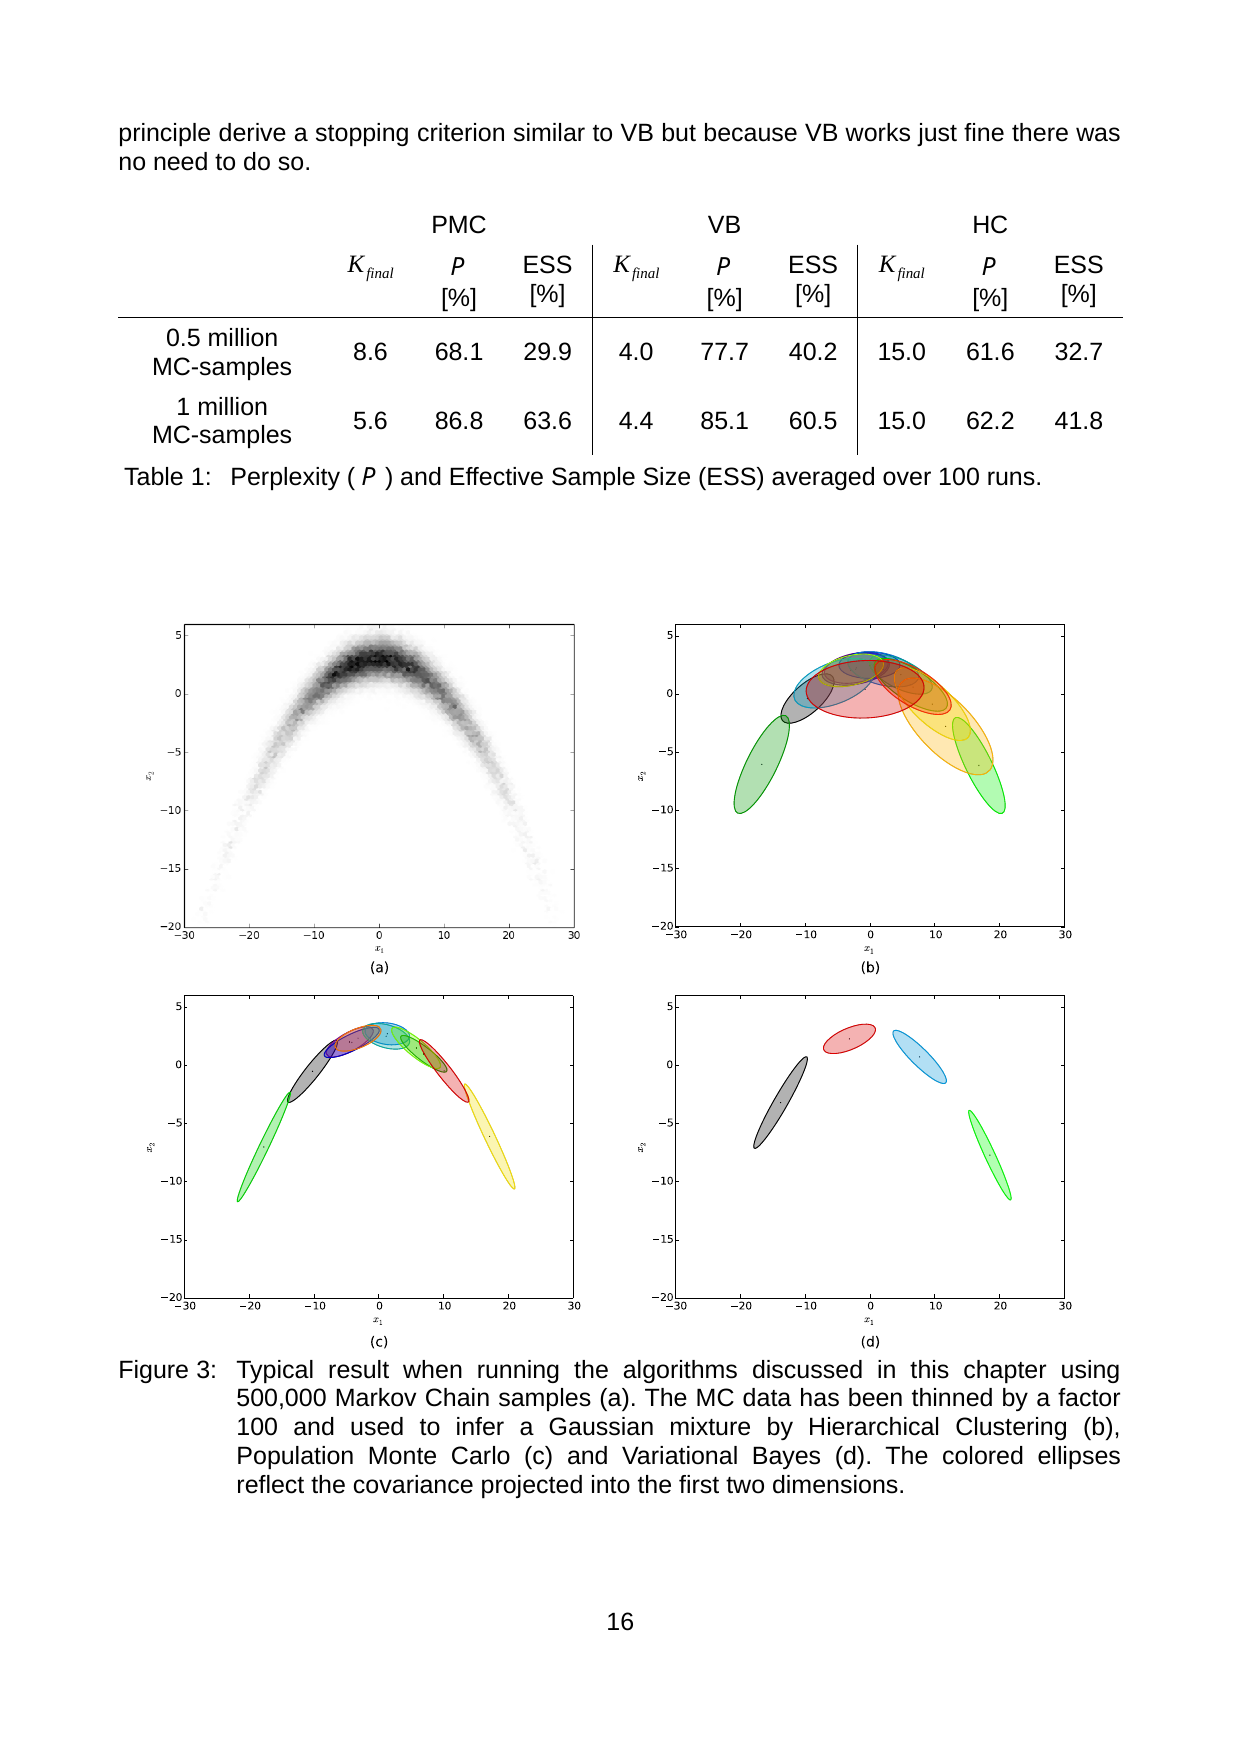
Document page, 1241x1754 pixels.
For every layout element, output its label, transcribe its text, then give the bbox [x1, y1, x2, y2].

table_cell [593, 245, 680, 317]
table_cell 32.7 [1034, 318, 1123, 386]
table_cell 8.6 [326, 318, 414, 386]
table_cell 63.6 [503, 386, 592, 455]
table_cell [%] [946, 245, 1034, 317]
table_cell [118, 245, 326, 317]
table_cell 4.0 [593, 318, 680, 386]
table_cell 0.5 million MC-samples [118, 318, 326, 386]
table_cell [%] [680, 245, 769, 317]
table_cell Table 1: Perplexity () and Effective Sample Size (ESS) averaged over 100 runs. [118, 455, 1123, 558]
table_cell ESS [%] [1034, 245, 1123, 317]
table_cell ESS [%] [503, 245, 592, 317]
table_cell 5.6 [326, 386, 414, 455]
table_cell 77.7 [680, 318, 769, 386]
table_cell 15.0 [858, 318, 946, 386]
table_cell ESS [%] [769, 245, 857, 317]
table_header VB [592, 204, 857, 244]
table_cell 1 million MC-samples [118, 386, 326, 455]
text principle derive a stopping criterion similar to VB but because VB works just fine there was no need to do so. [118, 118, 1122, 176]
table_cell [858, 245, 946, 317]
table_cell 86.8 [415, 386, 503, 455]
table_cell 15.0 [858, 386, 946, 455]
table_cell 29.9 [503, 318, 592, 386]
table_cell 61.6 [946, 318, 1034, 386]
table_cell 62.2 [946, 386, 1034, 455]
table_cell 68.1 [415, 318, 503, 386]
table_cell 85.1 [680, 386, 769, 455]
table_cell 60.5 [769, 386, 857, 455]
table_header HC [857, 204, 1123, 244]
text Figure 3: Typical result when running the algorithms discussed in this chapter using 500,000 Markov Chain samples (a). The MC data has been thinned by a factor 100 and used to infer a Gaussian mixture by Hierarchical Clustering (b), Population Monte Carlo (c) and Variational Bayes (d). The colored ellipses reflect the covariance projected into the first two dimensions. [118, 1350, 1122, 1498]
table_cell 41.8 [1034, 386, 1123, 455]
table_cell [326, 245, 414, 317]
table_header [118, 204, 326, 244]
table_cell [%] [415, 245, 503, 317]
table_cell 40.2 [769, 318, 857, 386]
table_cell 4.4 [593, 386, 680, 455]
table_header PMC [326, 204, 592, 244]
picture [800, 678, 810, 686]
